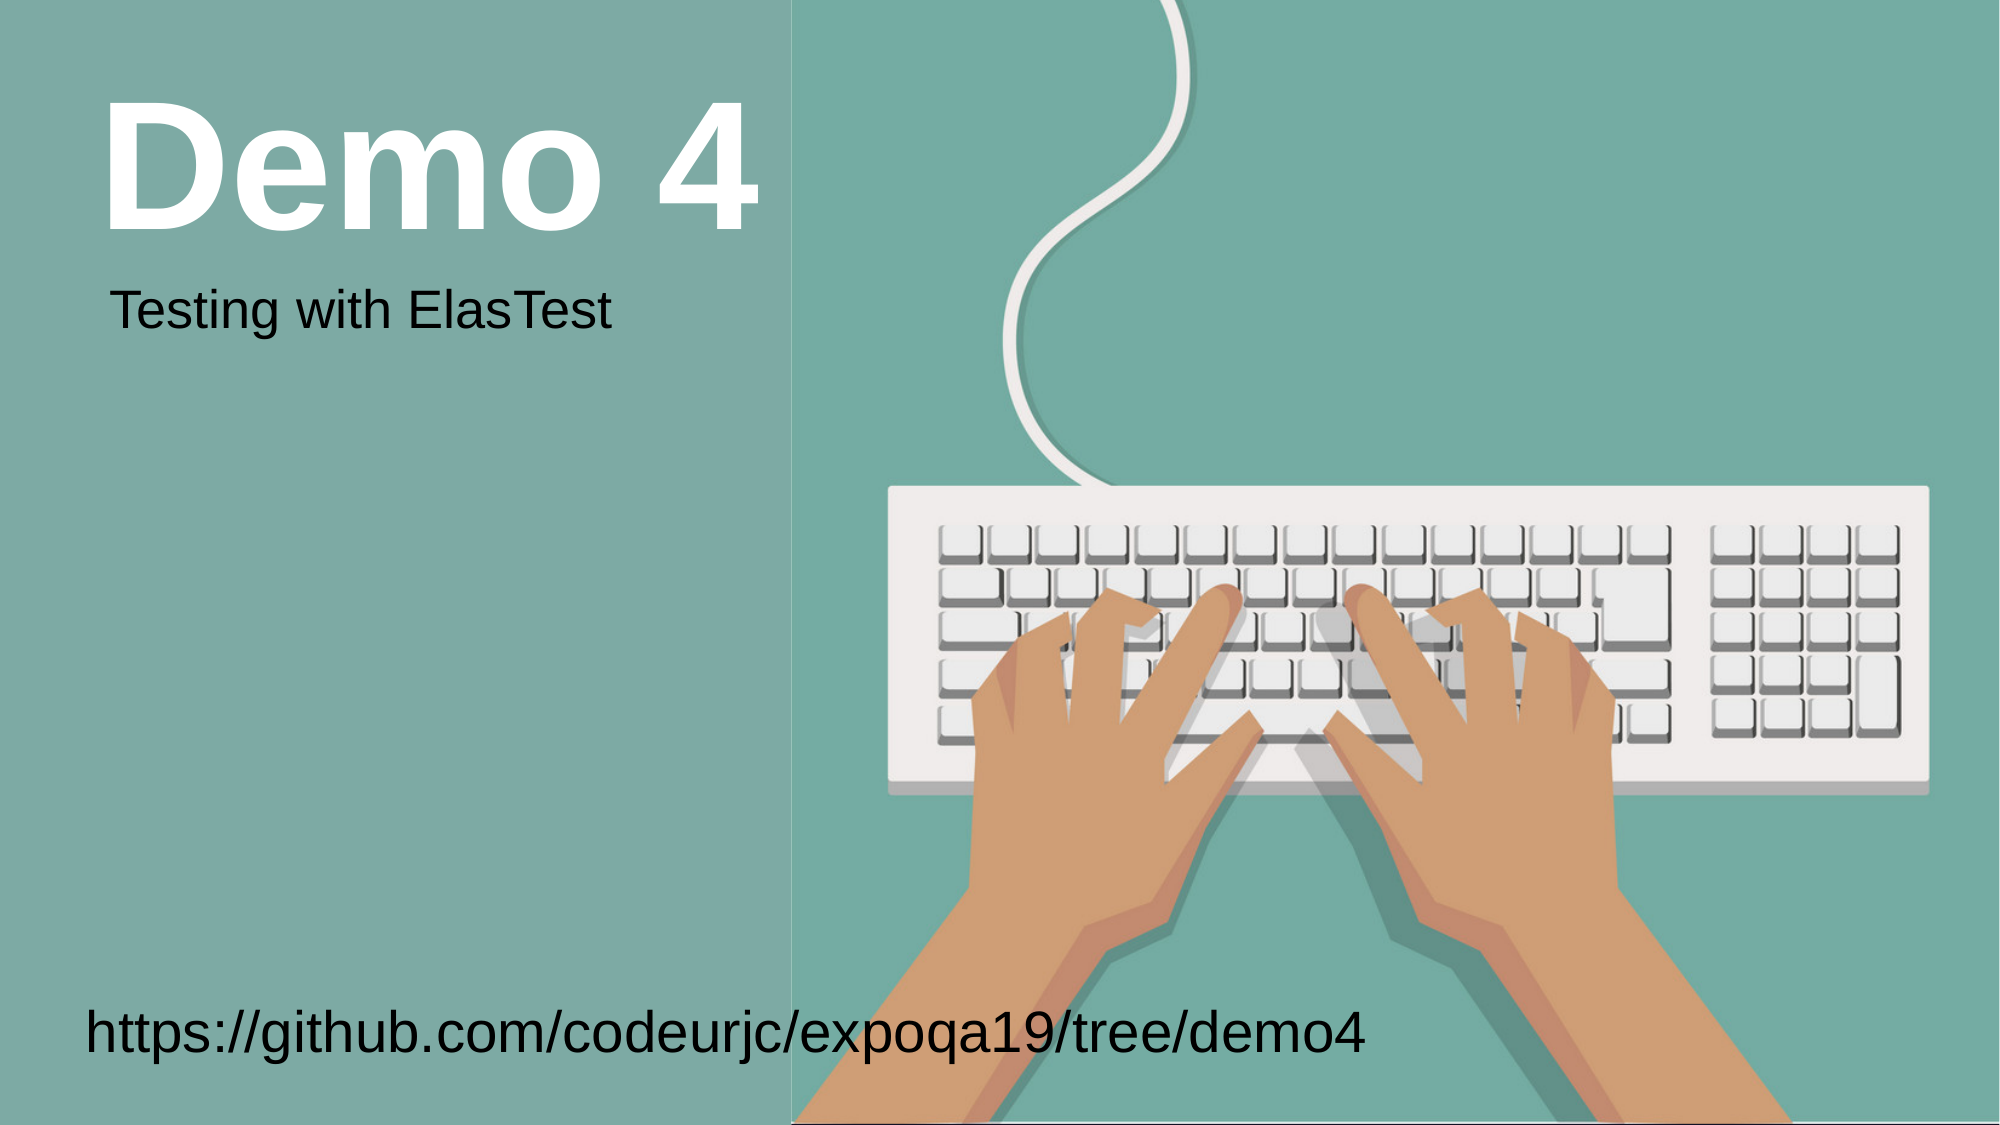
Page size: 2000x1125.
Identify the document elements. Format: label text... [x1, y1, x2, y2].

picture [791, 0, 2000, 1125]
title Demo 4 [83, 115, 791, 225]
text_box Testing with ElasTest [94, 271, 632, 348]
text_box https://github.com/codeurjc/expoqa19/tree/demo4 [70, 992, 1407, 1087]
text_box [0, 0, 791, 1125]
